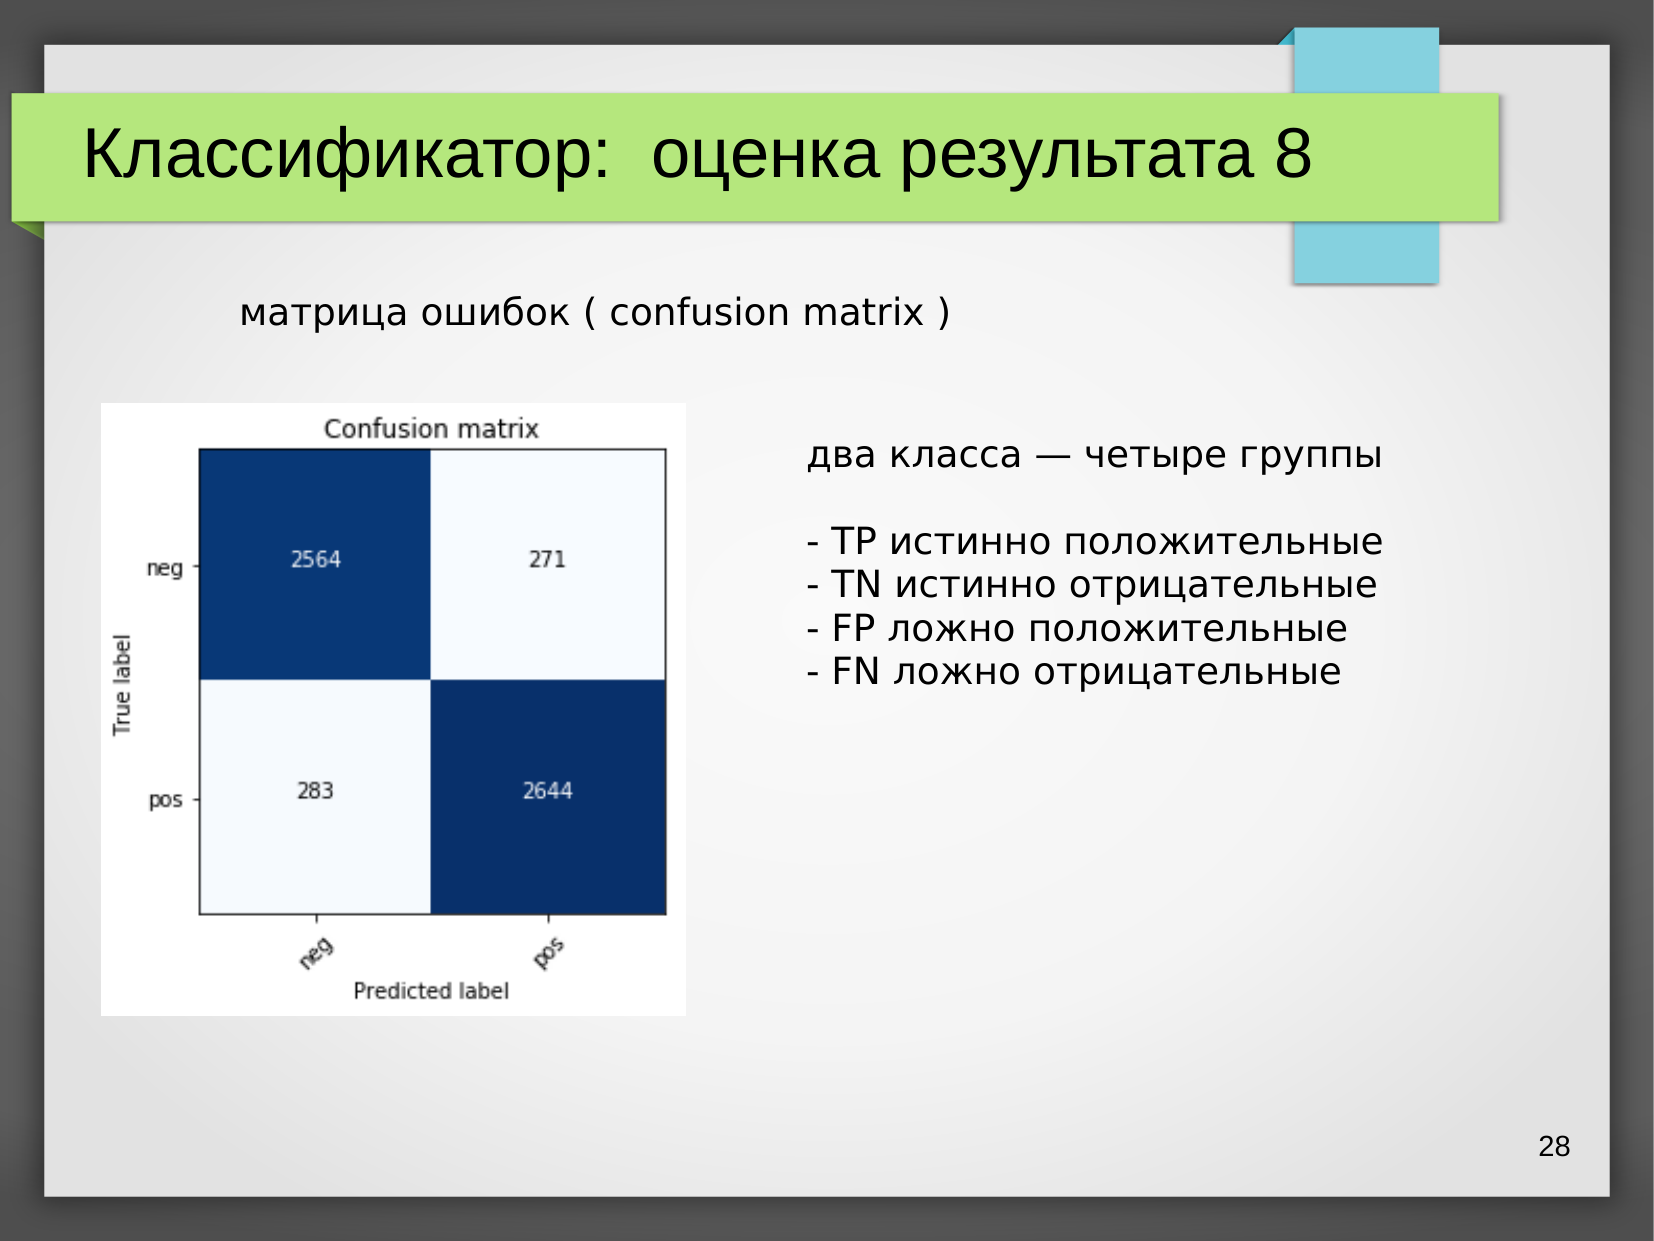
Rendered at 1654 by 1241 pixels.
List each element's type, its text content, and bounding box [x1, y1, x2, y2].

text_box два класса — четыре группы - TP истинно положительные - TN истинно отрицательные - FP ложно положительные - FN ложно отрицательные [791, 425, 1501, 922]
title Классификатор: оценка результата 8 [82, 49, 1571, 257]
picture [0, 0, 1654, 1241]
text_box матрица ошибок ( confusion matrix ) [224, 283, 969, 342]
